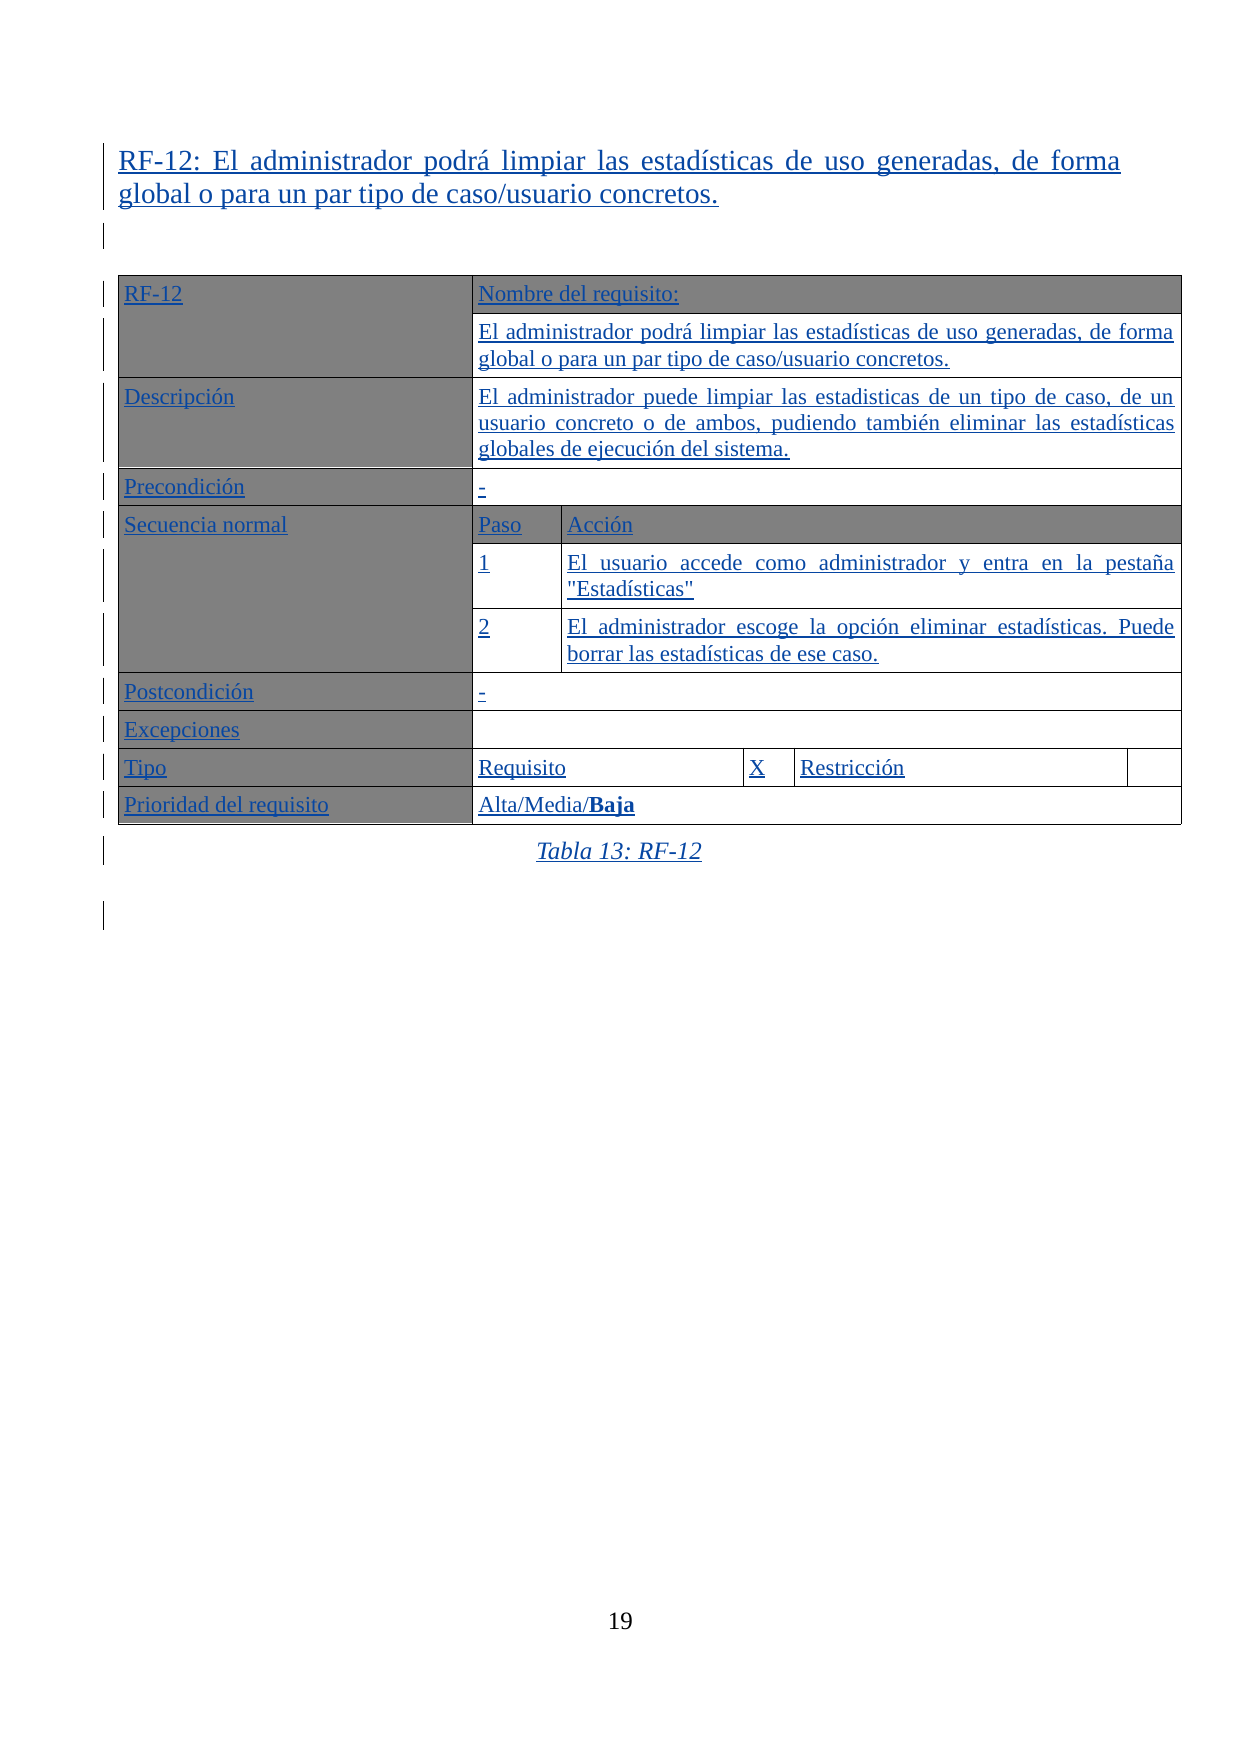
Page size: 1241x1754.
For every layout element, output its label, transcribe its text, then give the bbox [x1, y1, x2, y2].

table_cell Restricción [795, 749, 1127, 786]
table_cell - [473, 469, 1181, 505]
table_header Nombre del requisito: [473, 276, 1181, 313]
table_header RF-12 [119, 276, 472, 377]
table_cell Requisito [473, 749, 743, 786]
table_cell Prioridad del requisito [119, 787, 472, 823]
table_cell Tipo [119, 749, 472, 786]
table_cell Postcondición [119, 673, 472, 710]
table_cell [473, 711, 1181, 748]
table_cell Alta/Media/Baja [473, 787, 1181, 823]
table_cell [1128, 749, 1181, 786]
table_cell El administrador escoge la opción eliminar estadísticas. Puede borrar las estadísticas de ese caso. [562, 609, 1181, 672]
table_cell Acción [562, 506, 1181, 543]
table_cell El administrador puede limpiar las estadisticas de un tipo de caso, de un usuario concreto o de ambos, pudiendo también eliminar las estadísticas globales de ejecución del sistema. [473, 378, 1181, 467]
table_cell 1 [473, 544, 561, 608]
table_cell Excepciones [119, 711, 472, 748]
text Tabla 13: RF-12 [118, 836, 1122, 865]
table_cell - [473, 673, 1181, 710]
table_cell 2 [473, 609, 561, 672]
subtitle RF-12: El administrador podrá limpiar las estadísticas de uso generadas, de forma global o para un par tipo de caso/usuario concretos. [118, 143, 1122, 210]
table_cell Descripción [119, 378, 472, 467]
table_cell X [744, 749, 794, 786]
table_cell Paso [473, 506, 561, 543]
table_cell El usuario accede como administrador y entra en la pestaña "Estadísticas" [562, 544, 1181, 608]
table_cell El administrador podrá limpiar las estadísticas de uso generadas, de forma global o para un par tipo de caso/usuario concretos. [473, 314, 1181, 377]
table_cell Precondición [119, 469, 472, 505]
table_cell Secuencia normal [119, 506, 472, 672]
